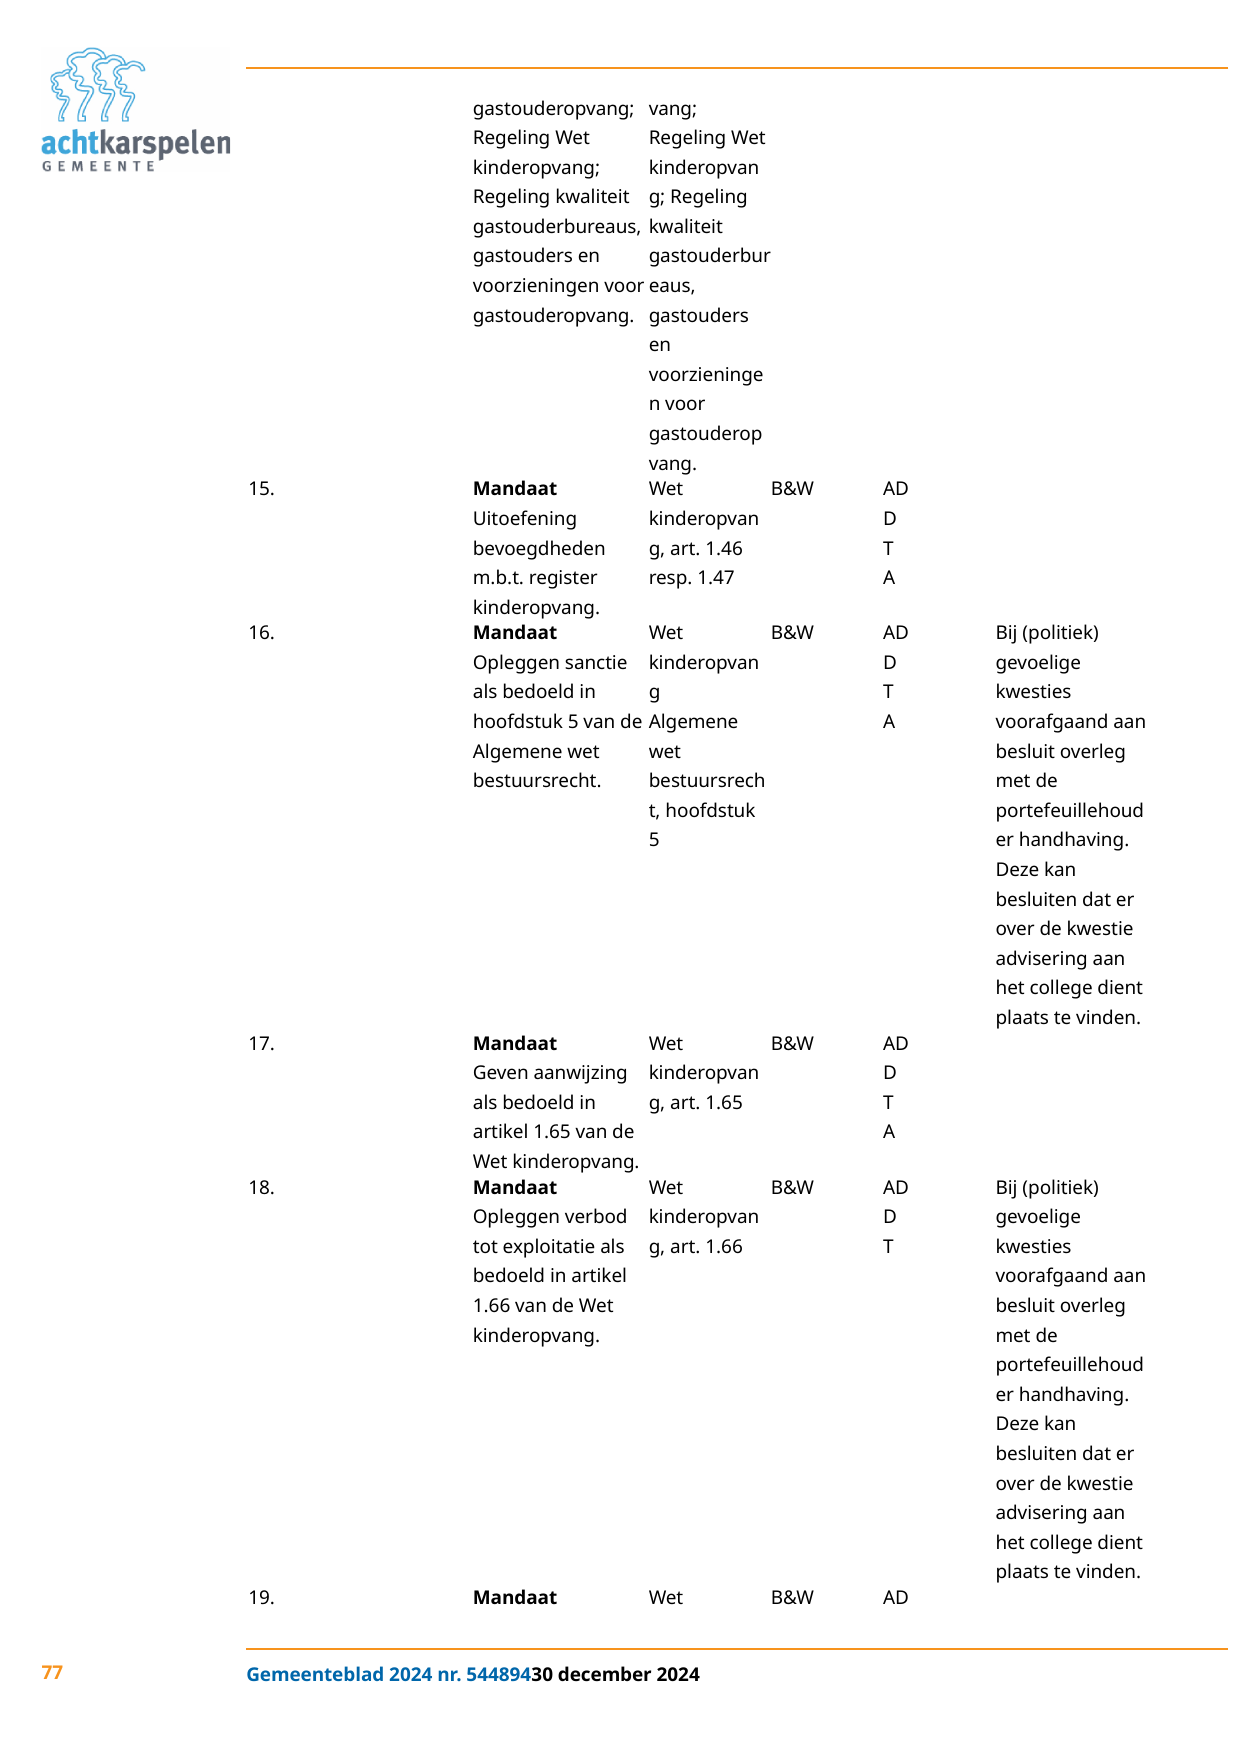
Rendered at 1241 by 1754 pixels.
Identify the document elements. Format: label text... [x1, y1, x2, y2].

table_cell vang; Regeling Wet kinderopvang; Regeling kwaliteit gastouderbureaus, gastouders en voorzieningen voor gastouderopvang. [649, 95, 771, 476]
table_cell B&W [771, 476, 883, 619]
table_cell Mandaat Opleggen verbod tot exploitatie als bedoeld in artikel 1.66 van de Wet kinderopvang. [473, 1174, 648, 1584]
table_cell B&W [771, 620, 883, 1030]
table_cell Wet kinderopvang, art. 1.65 [649, 1030, 771, 1174]
table_cell B&W [771, 1584, 883, 1610]
table_cell Wet kinderopvang, art. 1.66 [649, 1174, 771, 1584]
table_cell AD D T A [883, 1030, 995, 1174]
table_cell [248, 95, 473, 476]
table_cell Bij (politiek) gevoelige kwesties voorafgaand aan besluit overleg met de portefeuillehouder handhaving. Deze kan besluiten dat er over de kwestie advisering aan het college dient plaats te vinden. [995, 620, 1152, 1030]
table_cell AD [883, 1584, 995, 1610]
table_cell 18. [248, 1174, 473, 1584]
table_cell [995, 1030, 1152, 1174]
table_cell AD D T A [883, 476, 995, 619]
table_cell Wet kinderopvang, art. 1.46 resp. 1.47 [649, 476, 771, 619]
table_cell Mandaat [473, 1584, 648, 1610]
table_cell gastouderopvang; Regeling Wet kinderopvang; Regeling kwaliteit gastouderbureaus, gastouders en voorzieningen voor gastouderopvang. [473, 95, 648, 476]
table_cell 19. [248, 1584, 473, 1610]
table_cell Mandaat Geven aanwijzing als bedoeld in artikel 1.65 van de Wet kinderopvang. [473, 1030, 648, 1174]
table_cell Wet [649, 1584, 771, 1610]
table_cell Bij (politiek) gevoelige kwesties voorafgaand aan besluit overleg met de portefeuillehouder handhaving. Deze kan besluiten dat er over de kwestie advisering aan het college dient plaats te vinden. [995, 1174, 1152, 1584]
table_cell 15. [248, 476, 473, 619]
table_cell AD D T [883, 1174, 995, 1584]
table_cell AD D T A [883, 620, 995, 1030]
table_cell Mandaat Uitoefening bevoegdheden m.b.t. register kinderopvang. [473, 476, 648, 619]
picture [41, 47, 231, 172]
table_cell [771, 95, 883, 476]
table_cell 16. [248, 620, 473, 1030]
table_cell [995, 95, 1152, 476]
table_cell Mandaat Opleggen sanctie als bedoeld in hoofdstuk 5 van de Algemene wet bestuursrecht. [473, 620, 648, 1030]
table_cell [883, 95, 995, 476]
table_cell B&W [771, 1174, 883, 1584]
table_cell [995, 476, 1152, 619]
table_cell Wet kinderopvang Algemene wet bestuursrecht, hoofdstuk 5 [649, 620, 771, 1030]
table_cell [995, 1584, 1152, 1610]
table_cell 17. [248, 1030, 473, 1174]
table_cell B&W [771, 1030, 883, 1174]
